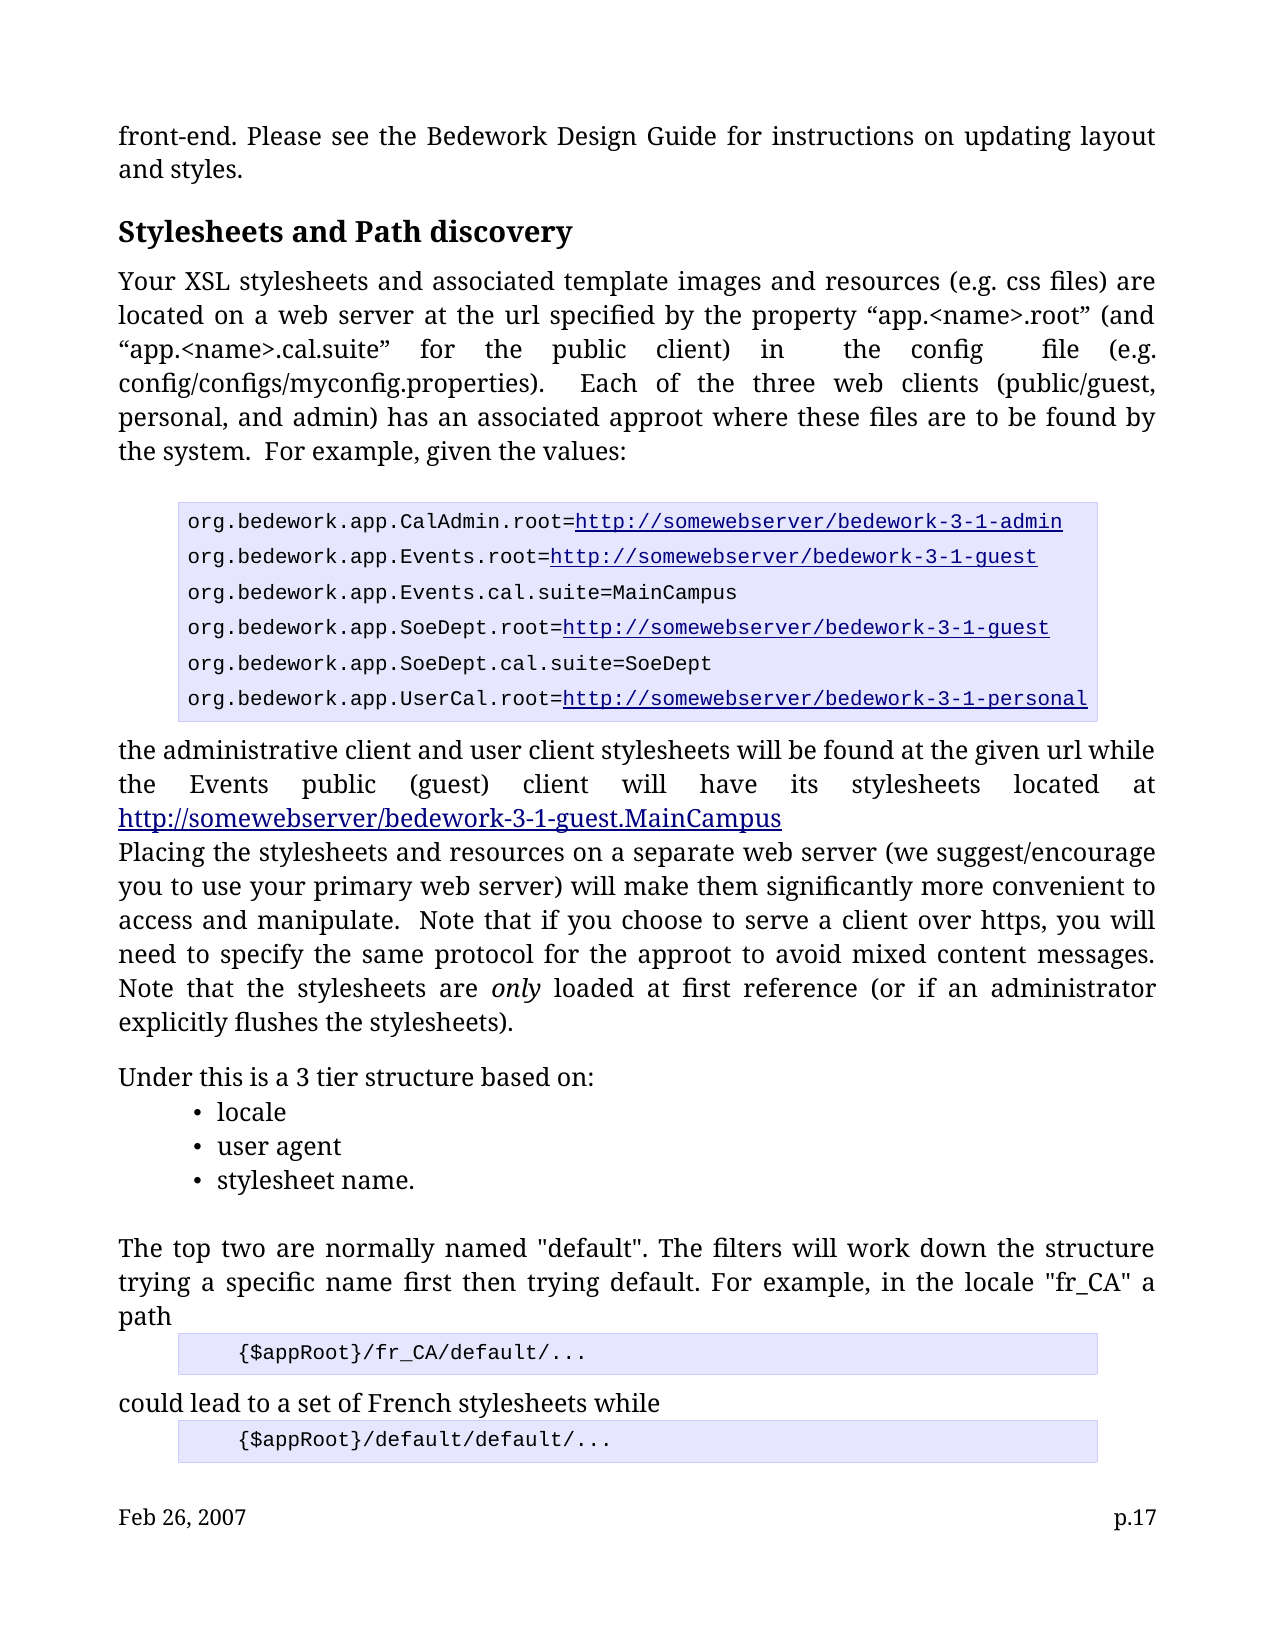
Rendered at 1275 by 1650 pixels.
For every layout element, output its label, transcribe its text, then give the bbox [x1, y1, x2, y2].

text Your XSL stylesheets and associated template images and resources (e.g. css files) are located on a web server at the url specified by the property “app.<name>.root” (and “app.<name>.cal.suite” for the public client) in the config file (e.g. config/configs/myconfig.properties). Each of the three web clients (public/guest, personal, and admin) has an associated approot where these files are to be found by the system. For example, given the values: [118, 263, 1157, 468]
subtitle Stylesheets and Path discovery [118, 211, 1157, 251]
text org.bedework.app.Events.cal.suite=MainCampus [179, 573, 1097, 605]
text front-end. Please see the Bedework Design Guide for instructions on updating layout and styles. [118, 118, 1157, 186]
text org.bedework.app.UserCal.root=http://somewebserver/bedework-3-1-personal [179, 679, 1097, 721]
list user agent [193, 1128, 1157, 1162]
text the administrative client and user client stylesheets will be found at the given url while the Events public (guest) client will have its stylesheets located at http://somewebserver/bedework-3-1-guest.MainCampus [118, 732, 1157, 835]
text {$appRoot}/fr_CA/default/... [179, 1334, 1097, 1374]
text could lead to a set of French stylesheets while [118, 1386, 1157, 1420]
text org.bedework.app.Events.root=http://somewebserver/bedework-3-1-guest [179, 537, 1097, 570]
list stylesheet name. [193, 1162, 1157, 1196]
list locale [193, 1094, 1157, 1128]
text The top two are normally named "default". The filters will work down the structure trying a specific name first then trying default. For example, in the locale "fr_CA" a path [118, 1230, 1157, 1333]
text Under this is a 3 tier structure based on: [118, 1060, 1157, 1094]
text Placing the stylesheets and resources on a separate web server (we suggest/encourage you to use your primary web server) will make them significantly more convenient to access and manipulate. Note that if you choose to serve a client over https, you will need to specify the same protocol for the approot to avoid mixed content messages. Note that the stylesheets are only loaded at first reference (or if an administrator explicitly flushes the stylesheets). [118, 835, 1157, 1039]
text {$appRoot}/default/default/... [179, 1421, 1097, 1462]
text org.bedework.app.SoeDept.root=http://somewebserver/bedework-3-1-guest [179, 608, 1097, 641]
text org.bedework.app.SoeDept.cal.suite=SoeDept [179, 643, 1097, 676]
text org.bedework.app.CalAdmin.root=http://somewebserver/bedework-3-1-admin [179, 503, 1097, 534]
